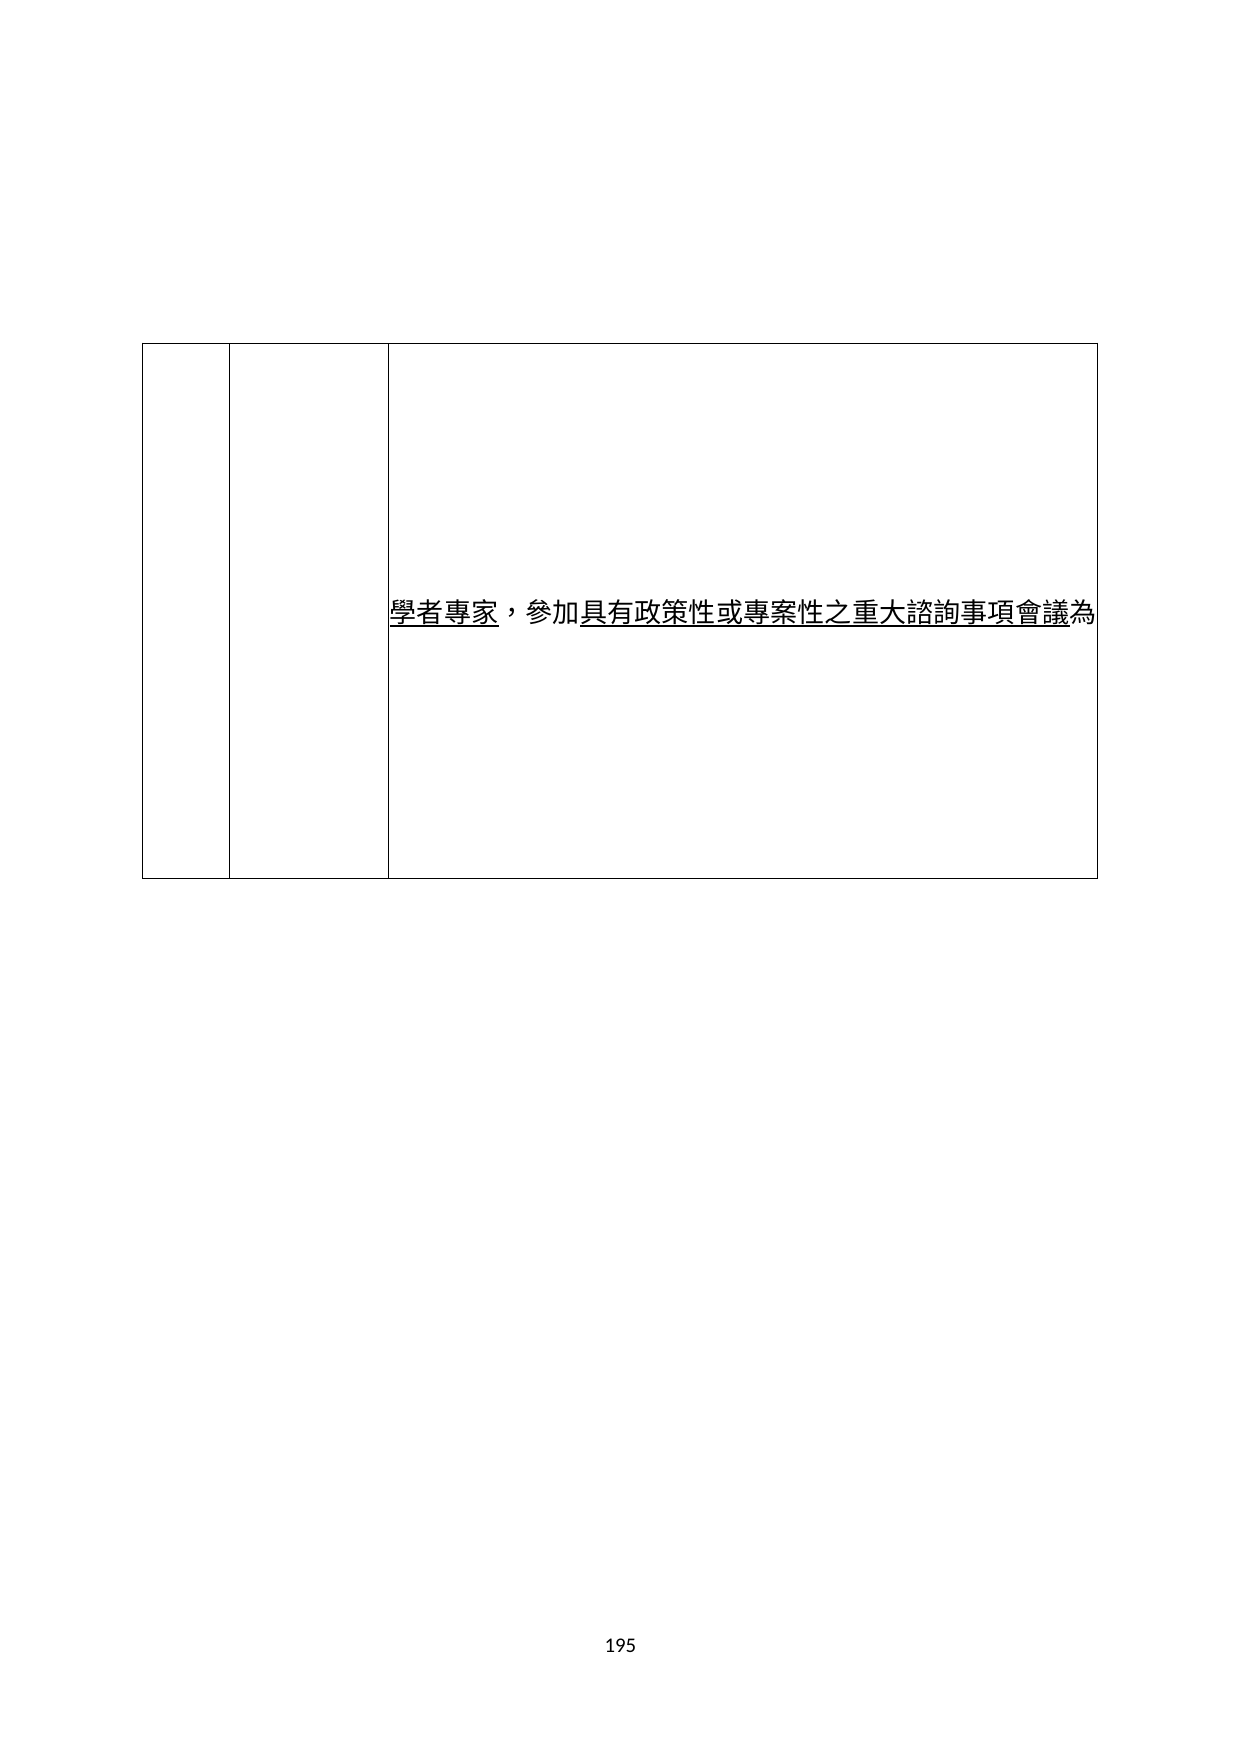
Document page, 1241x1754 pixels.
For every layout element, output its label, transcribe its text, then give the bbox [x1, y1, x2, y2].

table_cell [143, 344, 229, 878]
table_cell 學者專家，參加具有政策性或專案性之重大諮詢事項會議為 [389, 344, 1097, 878]
table_cell [230, 344, 388, 878]
